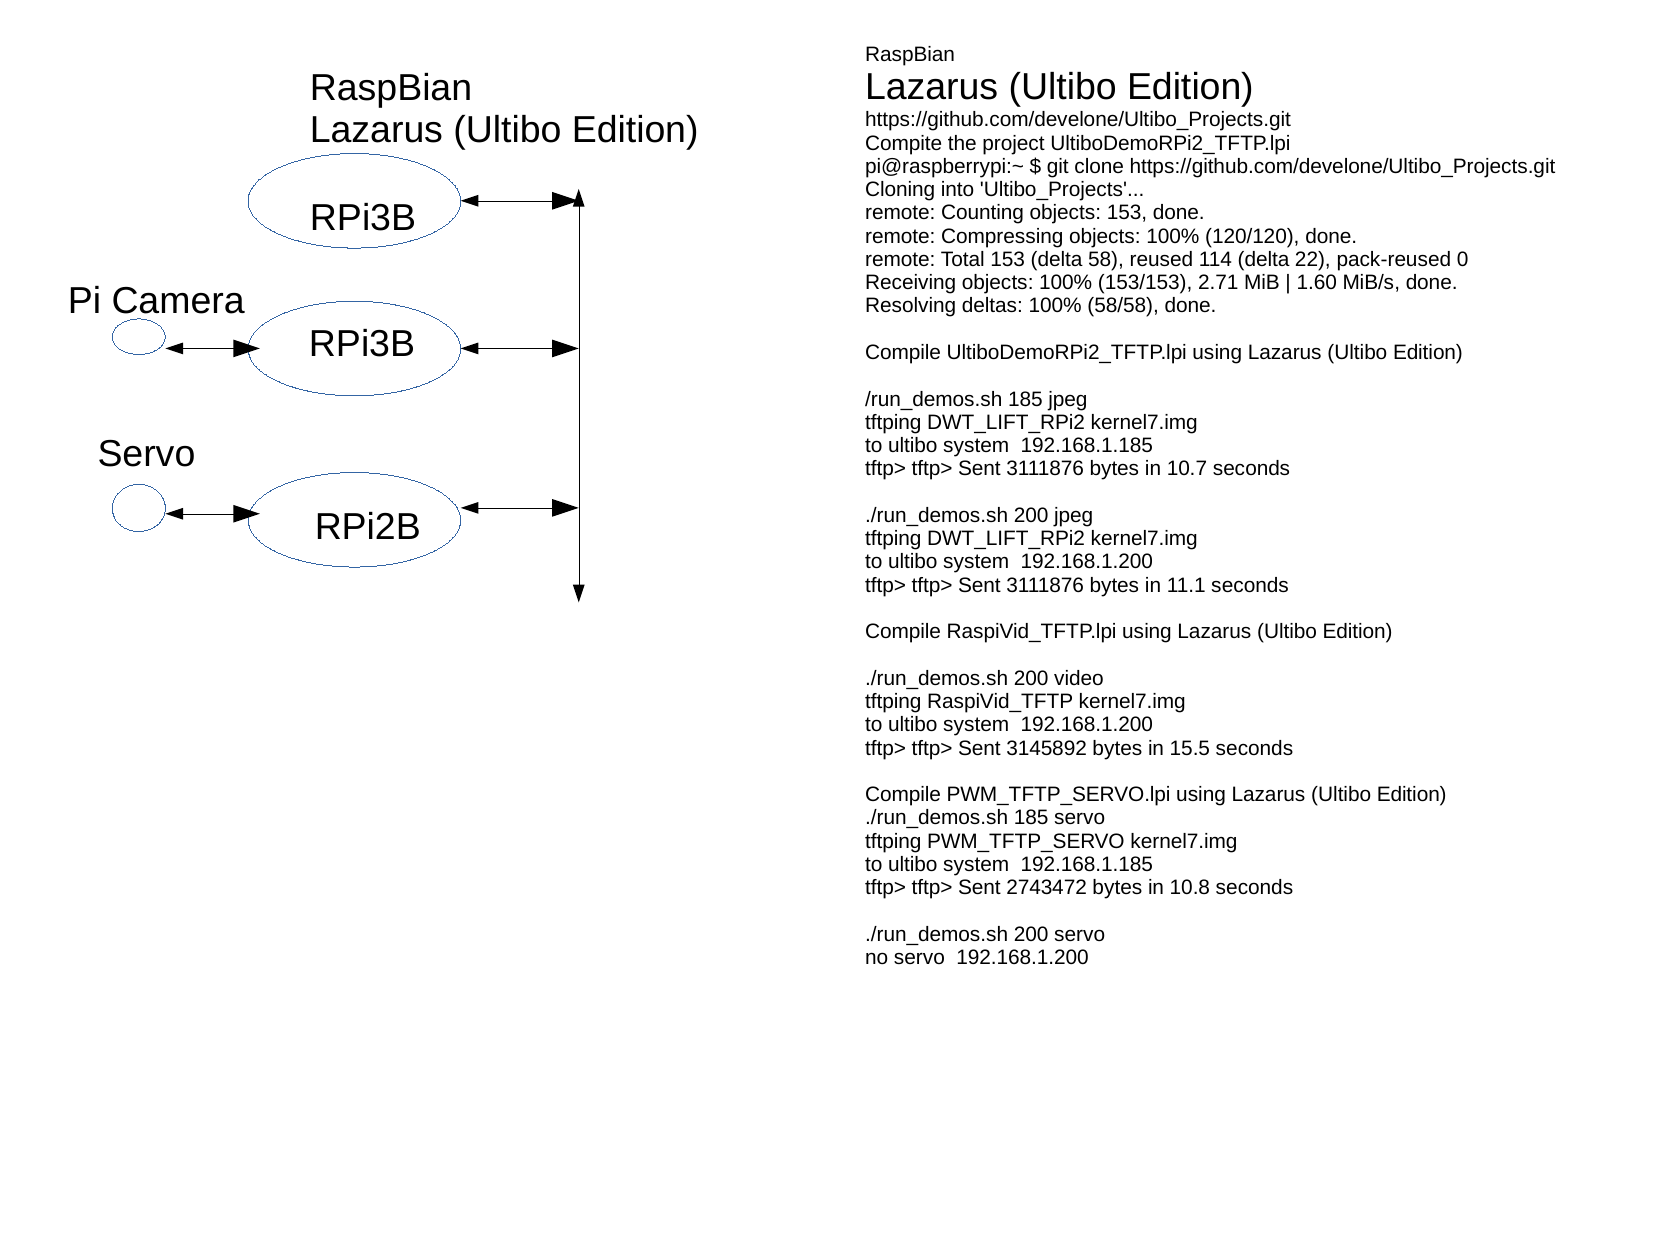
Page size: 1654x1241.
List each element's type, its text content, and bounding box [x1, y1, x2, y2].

text_box [248, 158, 461, 241]
text_box RPi2B [300, 497, 436, 555]
text_box RPi3B [294, 314, 430, 372]
text_box [248, 472, 461, 568]
text_box Pi Camera [53, 271, 260, 329]
text_box RaspBian Lazarus (Ultibo Edition) https://github.com/develone/Ultibo_Projects.git Compite the project UltiboDemoRPi2_TFTP.lpi pi@raspberrypi:~ $ git clone https://github.com/develone/Ultibo_Projects.git Cloning into 'Ultibo_Projects'... remote: Counting objects: 153, done. remote: Compressing objects: 100% (120/120), done. remote: Total 153 (delta 58), reused 114 (delta 22), pack-reused 0 Receiving objects: 100% (153/153), 2.71 MiB | 1.60 MiB/s, done. Resolving deltas: 100% (58/58), done. Compile UltiboDemoRPi2_TFTP.lpi using Lazarus (Ultibo Edition) /run_demos.sh 185 jpeg tftping DWT_LIFT_RPi2 kernel7.img to ultibo system 192.168.1.185 tftp> tftp> Sent 3111876 bytes in 10.7 seconds ./run_demos.sh 200 jpeg tftping DWT_LIFT_RPi2 kernel7.img to ultibo system 192.168.1.200 tftp> tftp> Sent 3111876 bytes in 11.1 seconds Compile RaspiVid_TFTP.lpi using Lazarus (Ultibo Edition) ./run_demos.sh 200 video tftping RaspiVid_TFTP kernel7.img to ultibo system 192.168.1.200 tftp> tftp> Sent 3145892 bytes in 15.5 seconds Compile PWM_TFTP_SERVO.lpi using Lazarus (Ultibo Edition) ./run_demos.sh 185 servo tftping PWM_TFTP_SERVO kernel7.img to ultibo system 192.168.1.185 tftp> tftp> Sent 2743472 bytes in 10.8 seconds ./run_demos.sh 200 servo no servo 192.168.1.200 [850, 35, 1571, 1023]
text_box [112, 484, 166, 532]
text_box RaspBian Lazarus (Ultibo Edition) [295, 59, 714, 158]
text_box [112, 329, 166, 355]
text_box Servo [82, 425, 211, 483]
text_box [248, 301, 461, 396]
text_box RPi3B [295, 188, 431, 246]
